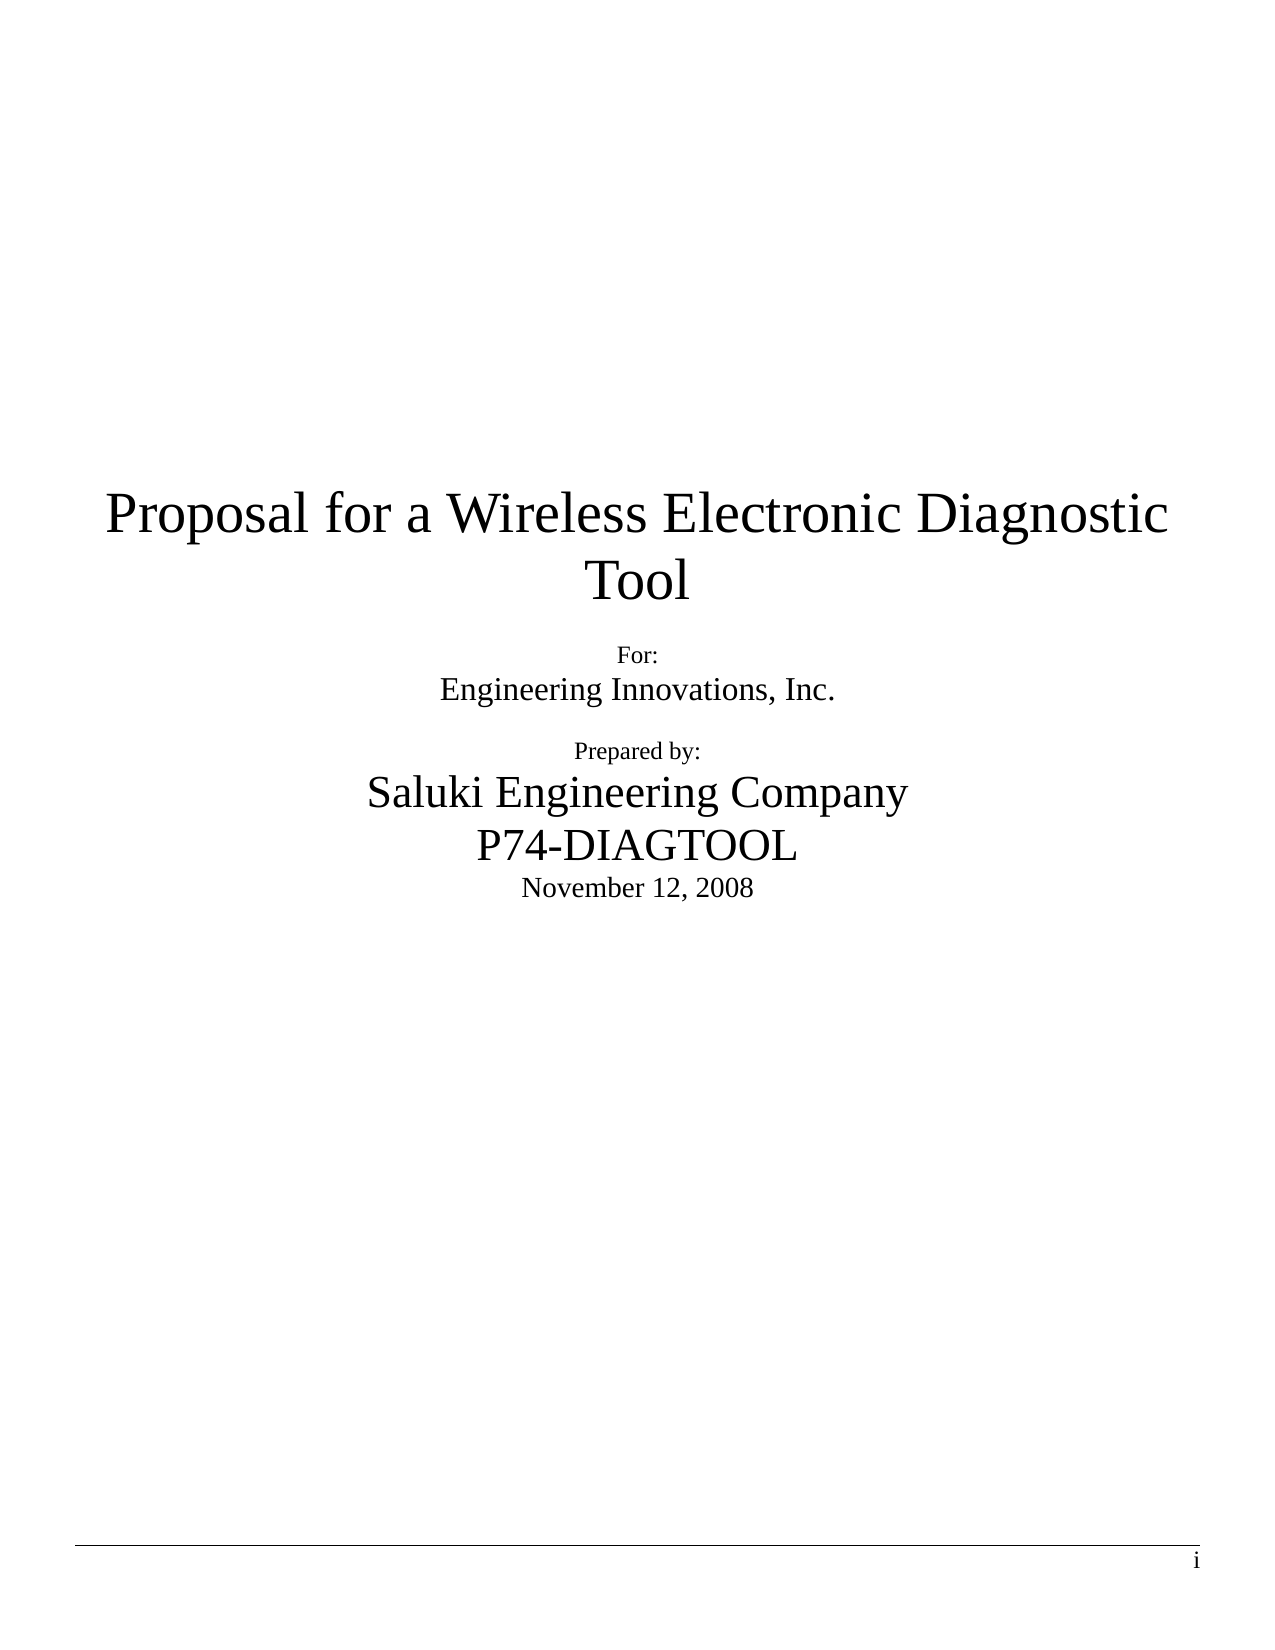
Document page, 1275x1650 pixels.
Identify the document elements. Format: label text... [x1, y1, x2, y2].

text November 12, 2008 [75, 870, 1200, 904]
text Saluki Engineering Company [75, 765, 1200, 818]
text Engineering Innovations, Inc. [75, 669, 1200, 707]
text Prepared by: [75, 736, 1200, 765]
text For: [75, 640, 1200, 669]
text Proposal for a Wireless Electronic Diagnostic Tool [75, 477, 1200, 612]
text P74-DIAGTOOL [75, 818, 1200, 870]
